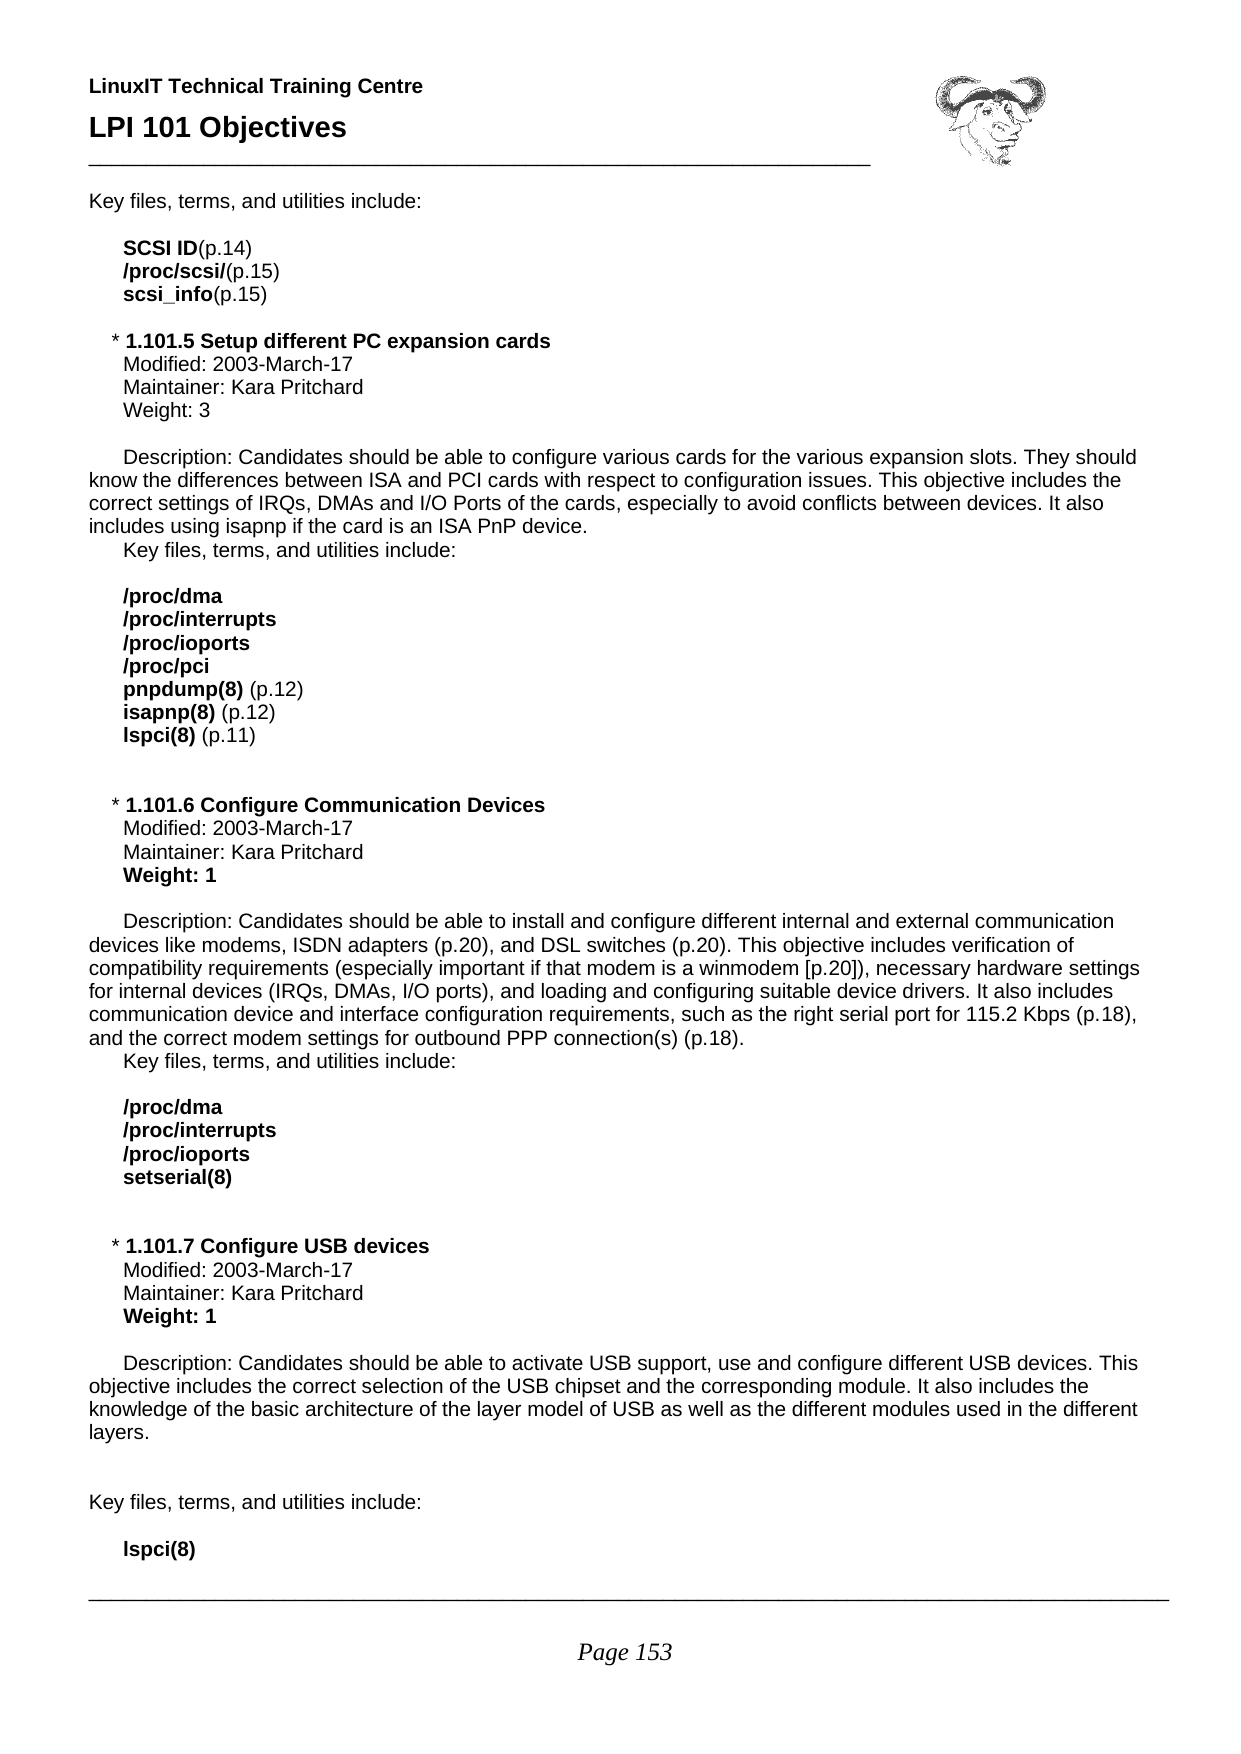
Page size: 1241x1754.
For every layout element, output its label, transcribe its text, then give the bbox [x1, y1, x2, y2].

text * 1.101.5 Setup different PC expansion cards [88, 329, 1157, 352]
text /proc/ioports [88, 1142, 1157, 1166]
text Key files, terms, and utilities include: [88, 538, 1157, 562]
text /proc/interrupts [88, 608, 1157, 631]
text /proc/ioports [88, 631, 1157, 654]
text Description: Candidates should be able to activate USB support, use and configure different USB devices. This objective includes the correct selection of the USB chipset and the corresponding module. It also includes the knowledge of the basic architecture of the layer model of USB as well as the different modules used in the different layers. [88, 1351, 1157, 1444]
text isapnp(8) (p.12) [88, 701, 1157, 724]
text Maintainer: Kara Pritchard [88, 1282, 1157, 1305]
text * 1.101.7 Configure USB devices [88, 1235, 1157, 1258]
text Weight: 1 [88, 1305, 1157, 1328]
picture [931, 75, 1048, 167]
text SCSI ID(p.14) [88, 236, 1157, 259]
text Description: Candidates should be able to install and configure different internal and external communication devices like modems, ISDN adapters (p.20), and DSL switches (p.20). This objective includes verification of compatibility requirements (especially important if that modem is a winmodem [p.19]), necessary hardware settings for internal devices (IRQs, DMAs, I/O ports), and loading and configuring suitable device drivers. It also includes communication device and interface configuration requirements, such as the right serial port for 115.2 Kbps (p.18), and the correct modem settings for outbound PPP connection(s) (p.18). [88, 910, 1157, 1049]
text Maintainer: Kara Pritchard [88, 376, 1157, 399]
text Modified: 2003-March-17 [88, 1258, 1157, 1282]
text Description: Candidates should be able to configure various cards for the various expansion slots. They should know the differences between ISA and PCI cards with respect to configuration issues. This objective includes the correct settings of IRQs, DMAs and I/O Ports of the cards, especially to avoid conflicts between devices. It also includes using isapnp if the card is an ISA PnP device. [88, 445, 1157, 538]
text Weight: 3 [88, 399, 1157, 422]
text lspci(8) (p.11) [88, 724, 1157, 747]
text /proc/pci [88, 654, 1157, 678]
text Key files, terms, and utilities include: [88, 190, 1157, 213]
text * 1.101.6 Configure Communication Devices [88, 794, 1157, 817]
text /proc/scsi/(p.15) [88, 259, 1157, 283]
text Modified: 2003-March-17 [88, 817, 1157, 840]
text pnpdump(8) (p.12) [88, 678, 1157, 701]
text Weight: 1 [88, 863, 1157, 887]
text /proc/interrupts [88, 1119, 1157, 1142]
text /proc/dma [88, 585, 1157, 608]
text Maintainer: Kara Pritchard [88, 840, 1157, 863]
text /proc/dma [88, 1096, 1157, 1119]
text setserial(8) [88, 1166, 1157, 1189]
text Key files, terms, and utilities include: [88, 1491, 1157, 1514]
text Key files, terms, and utilities include: [88, 1049, 1157, 1073]
text scsi_info(p.15) [88, 283, 1157, 306]
text lspci(8) [88, 1537, 1157, 1560]
text Modified: 2003-March-17 [88, 352, 1157, 376]
